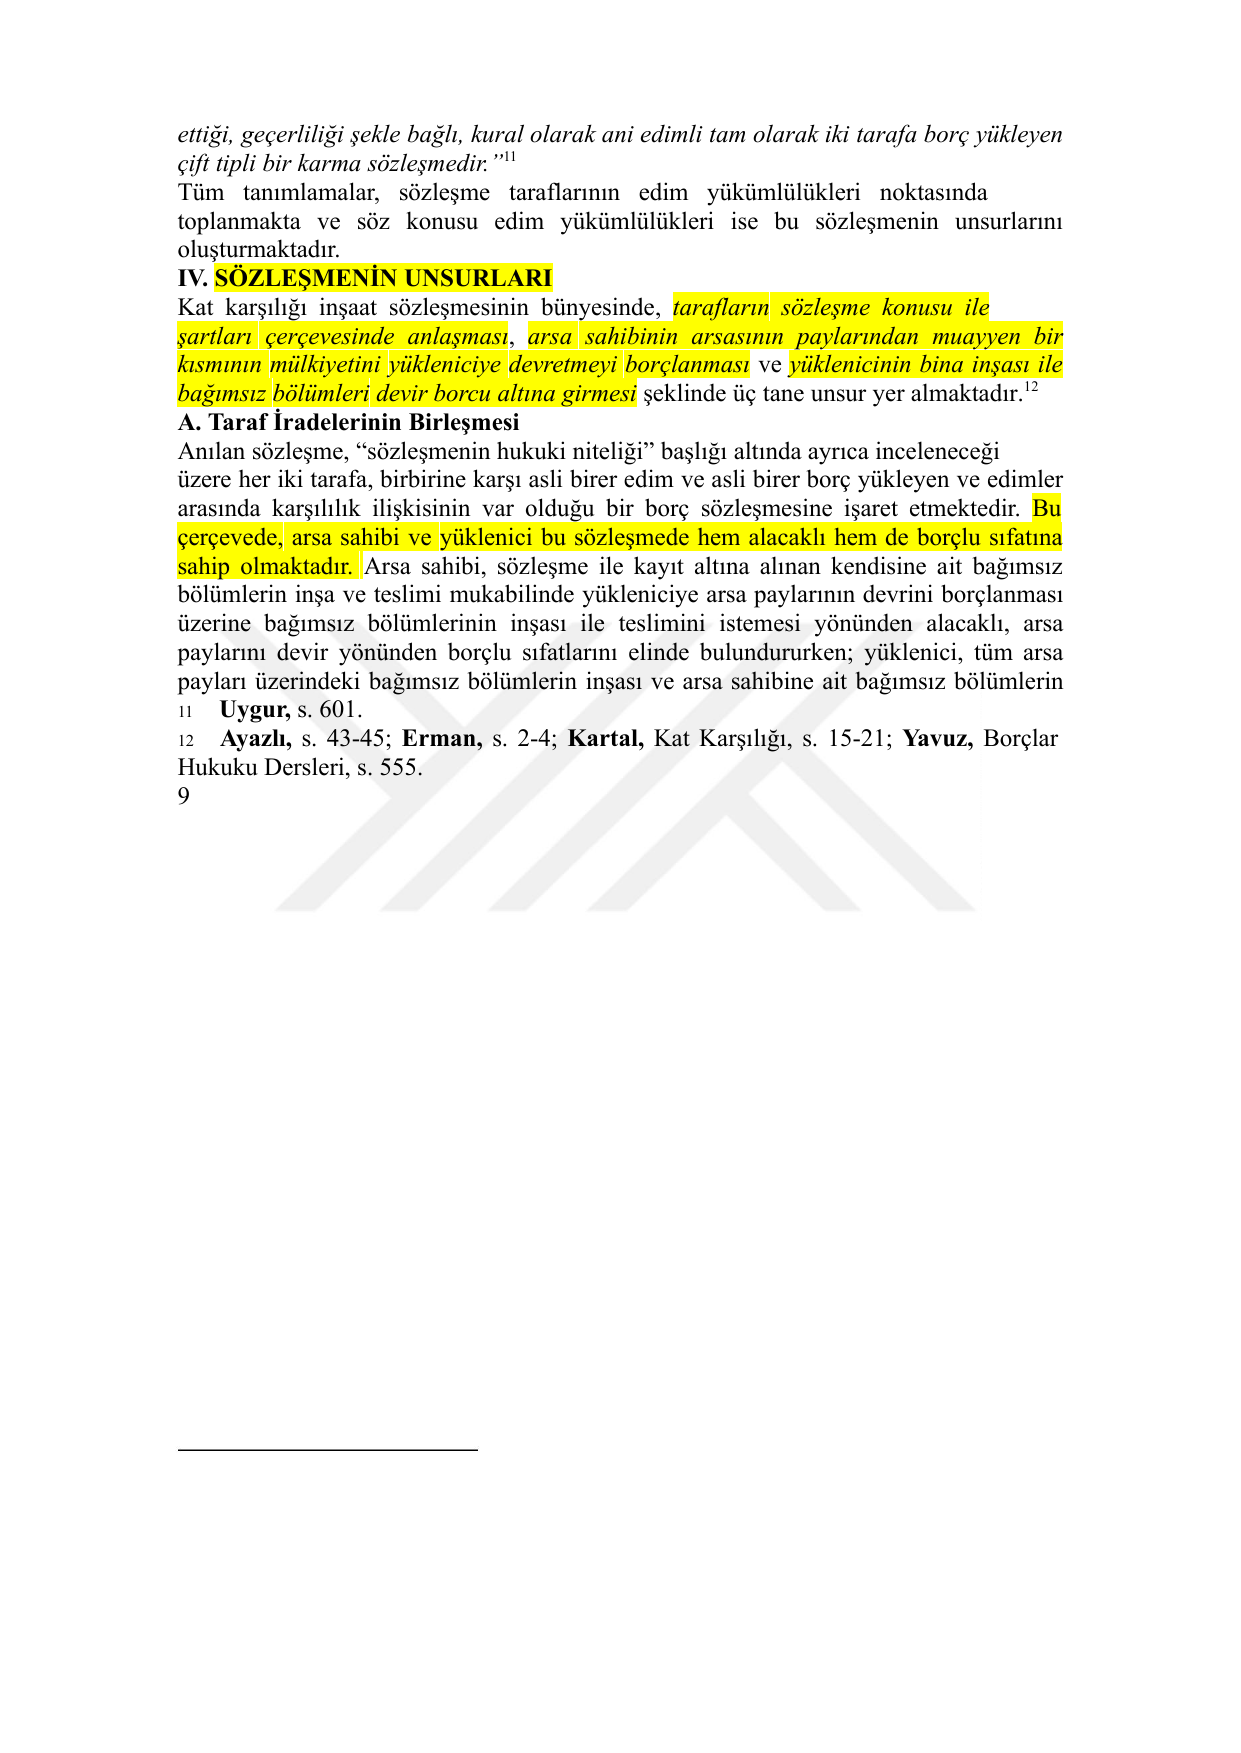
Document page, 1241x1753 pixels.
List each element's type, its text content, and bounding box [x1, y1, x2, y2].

picture [206, 809, 982, 921]
text bağımsız bölümleri devir borcu altına girmesi şeklinde üç tane unsur yer almaktadır.12 [177, 378, 1230, 407]
text sahip olmaktadır. Arsa sahibi, sözleşme ile kayıt altına alınan kendisine ait bağımsız [177, 551, 1230, 579]
text ettiği, geçerliliği şekle bağlı, kural olarak ani edimli tam olarak iki tarafa borç yükleyen [177, 119, 1230, 148]
picture [175, 1446, 480, 1453]
text kısmının mülkiyetini yükleniciye devretmeyi borçlanması ve yüklenicinin bina inşası ile [177, 349, 1230, 378]
text Anılan sözleşme, “sözleşmenin hukuki niteliği” başlığı altında ayrıca inceleneceği [177, 436, 1230, 464]
text Tüm tanımlamalar, sözleşme taraflarının edim yükümlülükleri noktasında [177, 177, 1230, 206]
text 11 Uygur, s. 601. [177, 694, 1230, 723]
text üzerine bağımsız bölümlerinin inşası ile teslimini istemesi yönünden alacaklı, arsa [177, 608, 1230, 637]
text 12 Ayazlı, s. 43-45; Erman, s. 2-4; Kartal, Kat Karşılığı, s. 15-21; Yavuz, Borçlar [177, 723, 1230, 752]
text A. Taraf İradelerinin Birleşmesi [177, 407, 1230, 436]
text IV. SÖZLEŞMENİN UNSURLARI [177, 263, 1230, 292]
text arasında karşılılık ilişkisinin var olduğu bir borç sözleşmesine işaret etmektedir. Bu [177, 493, 1230, 522]
text Kat karşılığı inşaat sözleşmesinin bünyesinde, tarafların sözleşme konusu ile [177, 292, 1230, 321]
text toplanmakta ve söz konusu edim yükümlülükleri ise bu sözleşmenin unsurlarını [177, 206, 1230, 234]
text Hukuku Dersleri, s. 555. [177, 752, 1230, 781]
text oluşturmaktadır. [177, 234, 1230, 263]
text 9 [177, 781, 1230, 809]
text bölümlerin inşa ve teslimi mukabilinde yükleniciye arsa paylarının devrini borçlanması [177, 579, 1230, 608]
text çerçevede, arsa sahibi ve yüklenici bu sözleşmede hem alacaklı hem de borçlu sıfatına [177, 522, 1230, 551]
text payları üzerindeki bağımsız bölümlerin inşası ve arsa sahibine ait bağımsız bölümlerin [177, 666, 1230, 694]
text üzere her iki tarafa, birbirine karşı asli birer edim ve asli birer borç yükleyen ve edimler [177, 464, 1230, 493]
text şartları çerçevesinde anlaşması, arsa sahibinin arsasının paylarından muayyen bir [177, 321, 1230, 349]
text çift tipli bir karma sözleşmedir.”11 [177, 148, 1230, 177]
text paylarını devir yönünden borçlu sıfatlarını elinde bulundururken; yüklenici, tüm arsa [177, 637, 1230, 666]
